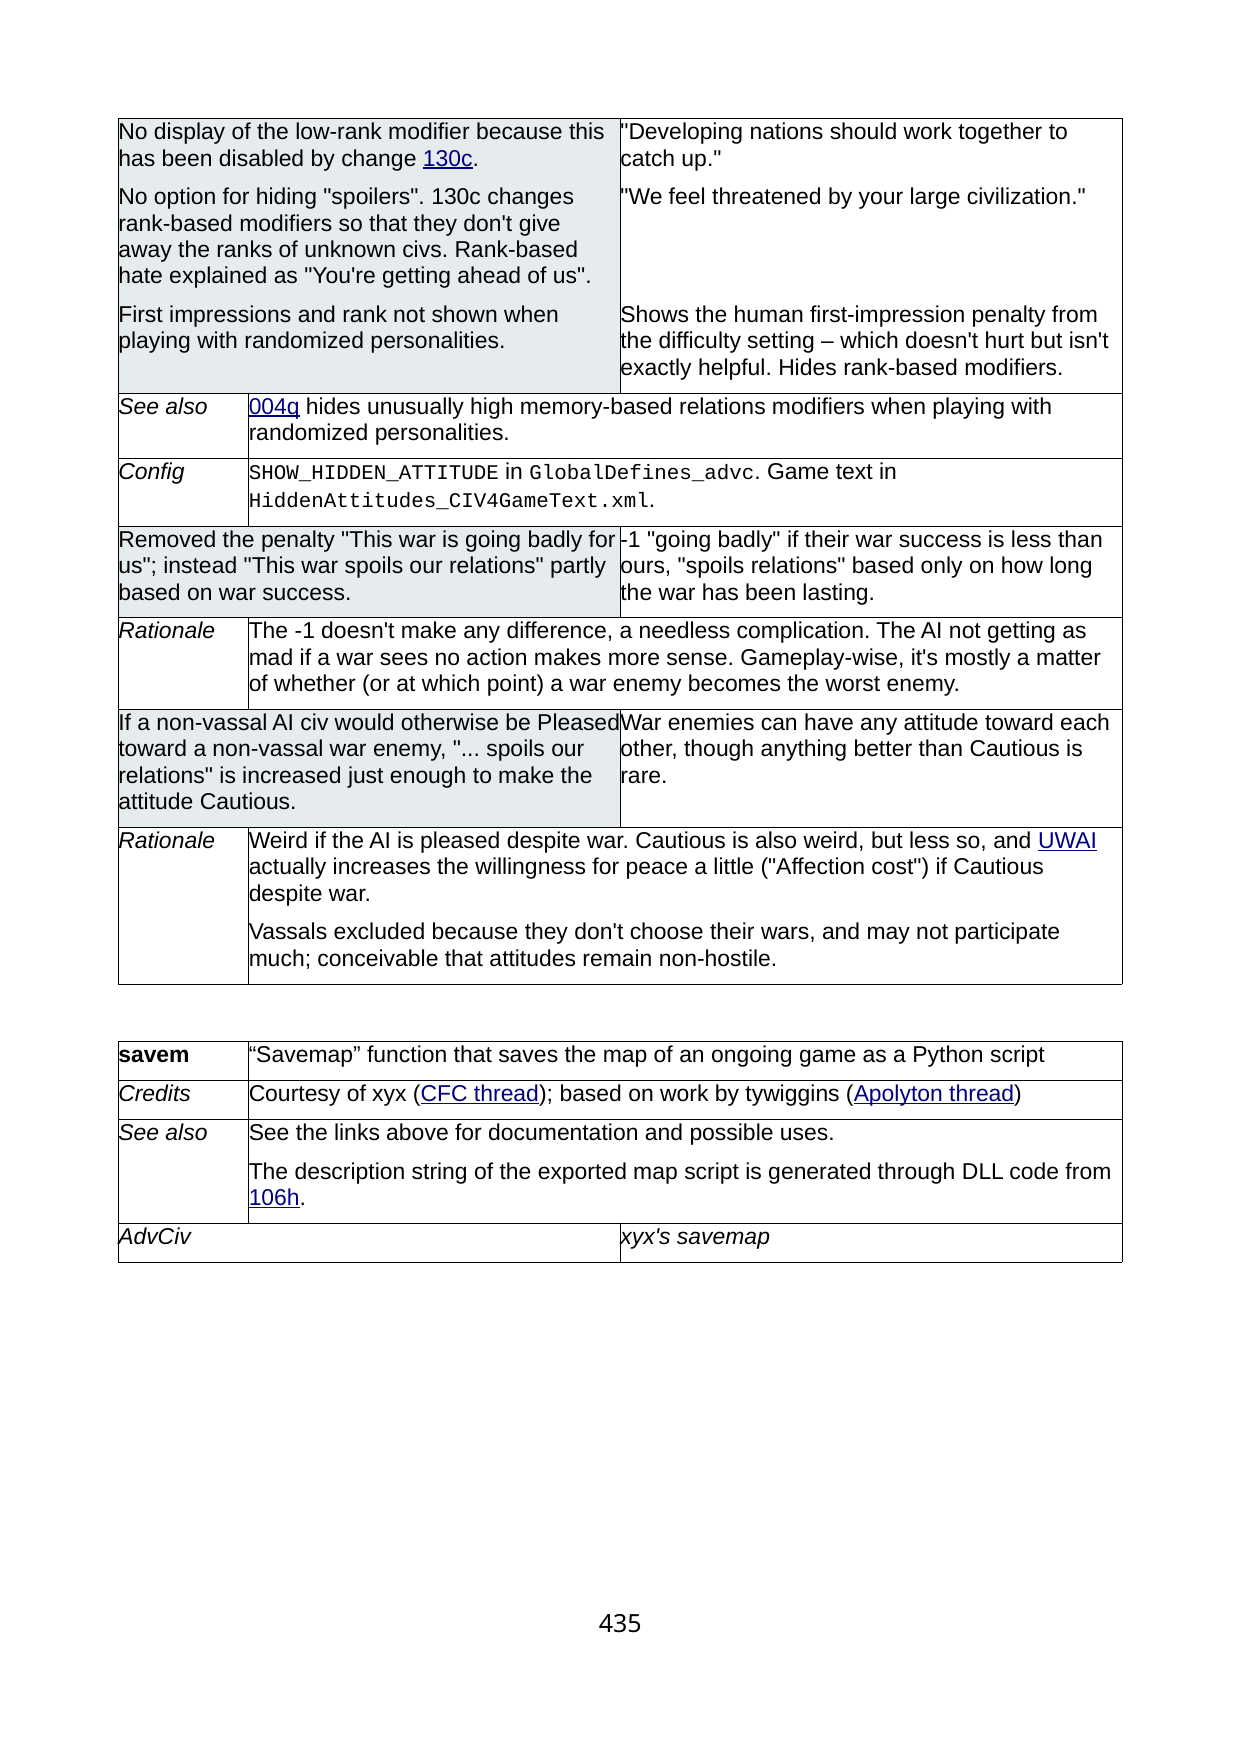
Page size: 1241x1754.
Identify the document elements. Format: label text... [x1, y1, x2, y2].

table_cell "Developing nations should work together to catch up." "We feel threatened by your large civilization." Shows the human first-impression penalty from the difficulty setting – which doesn't hurt but isn't exactly helpful. Hides rank-based modifiers. [621, 119, 1122, 393]
table_cell See the links above for documentation and possible uses. The description string of the exported map script is generated through DLL code from 106h. [249, 1120, 1122, 1223]
table_cell -1 "going badly" if their war success is less than ours, "spoils relations" based only on how long the war has been lasting. [621, 527, 1122, 617]
table_cell The -1 doesn't make any difference, a needless complication. The AI not getting as mad if a war sees no action makes more sense. Gameplay-wise, it's mostly a matter of whether (or at which point) a war enemy becomes the worst enemy. [249, 618, 1122, 709]
table_cell SHOW_HIDDEN_ATTITUDE in GlobalDefines_advc. Game text in HiddenAttitudes_CIV4GameText.xml. [249, 459, 1122, 526]
table_cell Credits [119, 1081, 248, 1119]
table_cell 004q hides unusually high memory-based relations modifiers when playing with randomized personalities. [249, 394, 1122, 458]
table_cell See also [119, 1120, 248, 1223]
table_cell War enemies can have any attitude toward each other, though anything better than Cautious is rare. [621, 710, 1122, 827]
table_cell See also [119, 394, 248, 458]
table_cell If a non-vassal AI civ would otherwise be Pleased toward a non-vassal war enemy, "... spoils our relations" is increased just enough to make the attitude Cautious. [119, 710, 620, 827]
table_cell Courtesy of xyx (CFC thread); based on work by tywiggins (Apolyton thread) [249, 1081, 1122, 1119]
table_cell No display of the low-rank modifier because this has been disabled by change 130c. No option for hiding "spoilers". 130c changes rank-based modifiers so that they don't give away the ranks of unknown civs. Rank-based hate explained as "You're getting ahead of us". First impressions and rank not shown when playing with randomized personalities. [119, 119, 620, 393]
table_cell Config [119, 459, 248, 526]
table_cell AdvCiv [119, 1224, 620, 1262]
table_cell Removed the penalty "This war is going badly for us"; instead "This war spoils our relations" partly based on war success. [119, 527, 620, 617]
table_cell Weird if the AI is pleased despite war. Cautious is also weird, but less so, and UWAI actually increases the willingness for peace a little ("Affection cost") if Cautious despite war. Vassals excluded because they don't choose their wars, and may not participate much; conceivable that attitudes remain non-hostile. [249, 828, 1122, 983]
table_header savem [119, 1042, 248, 1080]
table_cell Rationale [119, 828, 248, 983]
table_header “Savemap” function that saves the map of an ongoing game as a Python script [249, 1042, 1122, 1080]
table_cell xyx's savemap [621, 1224, 1122, 1262]
table_cell Rationale [119, 618, 248, 709]
